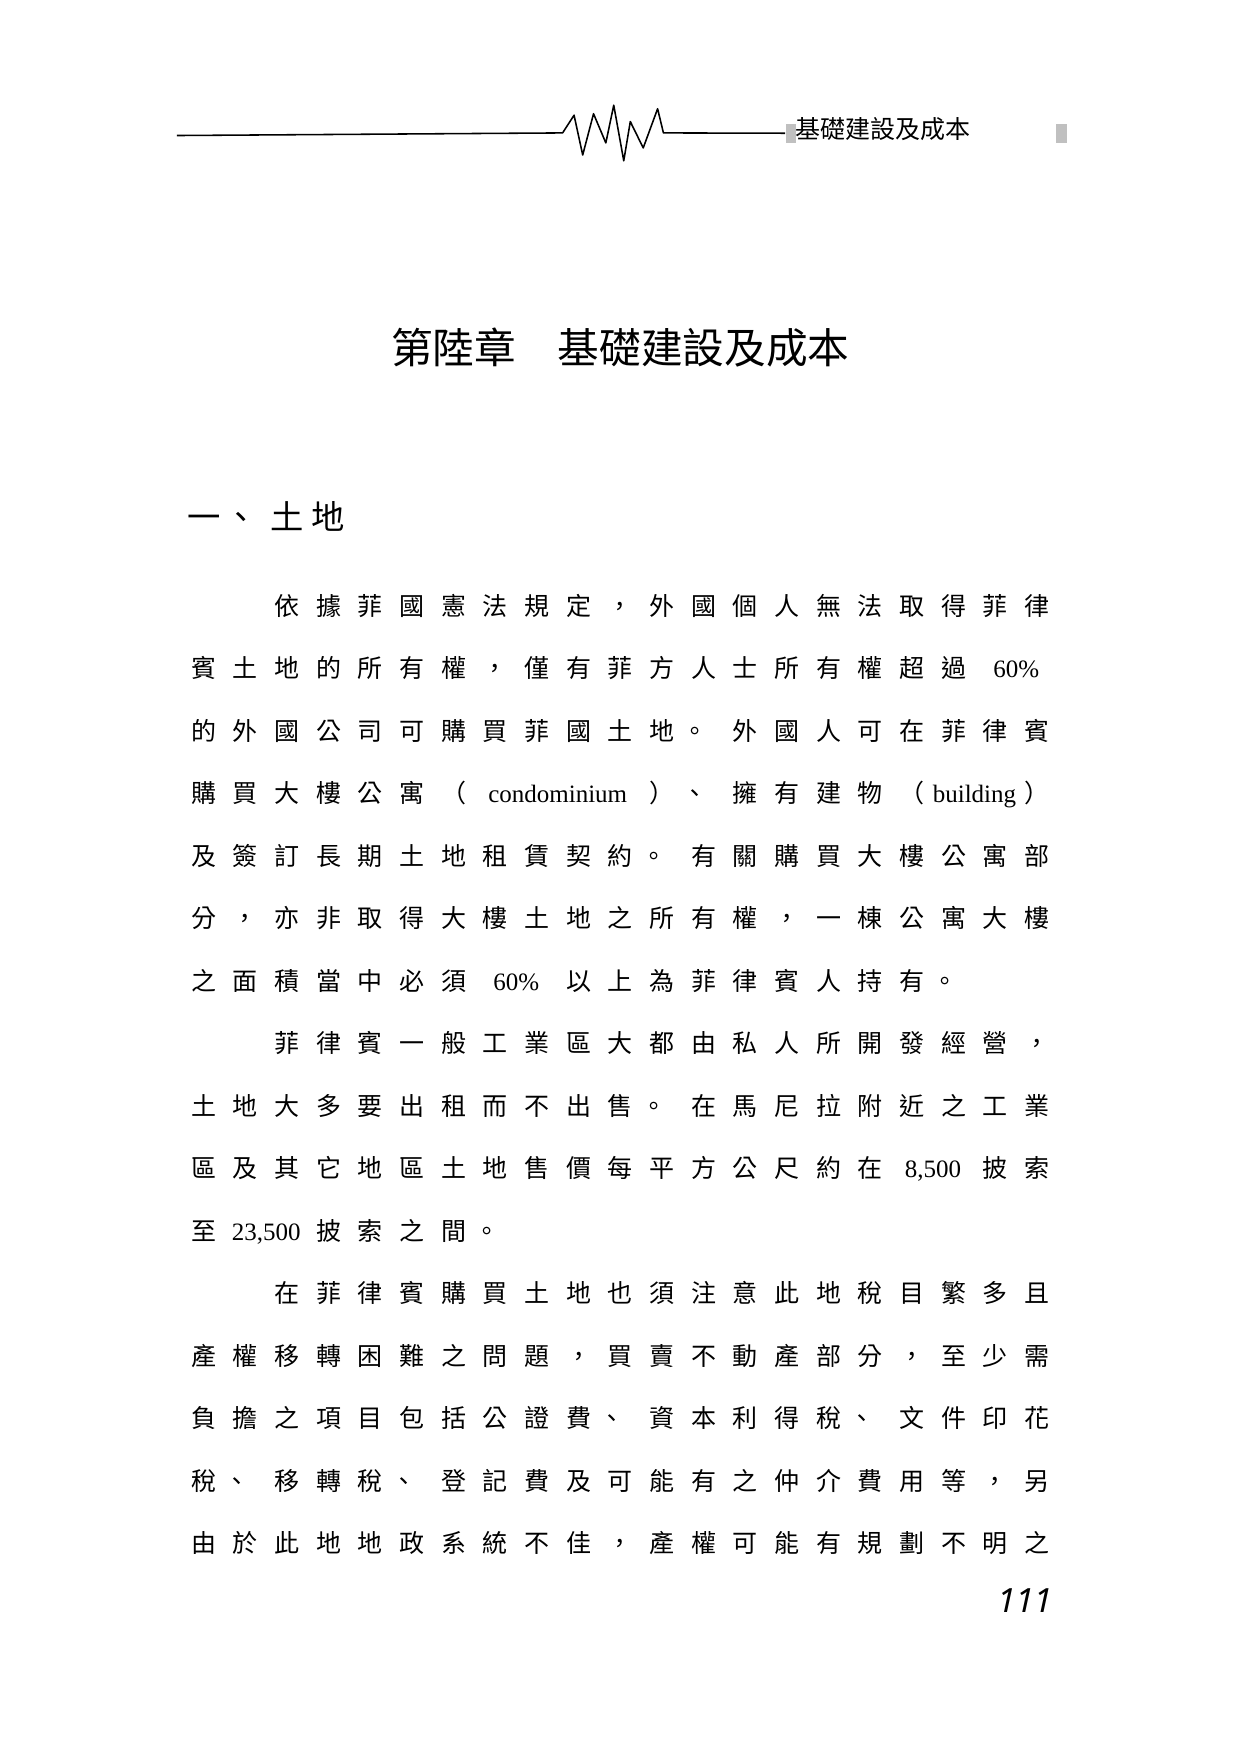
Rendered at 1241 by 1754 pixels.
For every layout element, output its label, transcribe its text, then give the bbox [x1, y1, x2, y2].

text 一、土地 [183, 473, 1058, 536]
text 菲律賓一般工業區大都由私人所開發經營，土地大多要出租而不出售。在馬尼拉附近之工業區及其它地區土地售價每平方公尺約在8,500披索至23,500披索之間。 [183, 1000, 1058, 1250]
text 依據菲國憲法規定，外國個人無法取得菲律賓土地的所有權，僅有菲方人士所有權超過60%的外國公司可購買菲國土地。外國人可在菲律賓購買大樓公寓（condominium）、擁有建物（building）及簽訂長期土地租賃契約。有關購買大樓公寓部分，亦非取得大樓土地之所有權，一棟公寓大樓之面積當中必須60%以上為菲律賓人持有。 [183, 563, 1058, 1000]
text 第陸章 基礎建設及成本 [183, 304, 1058, 366]
text 在菲律賓購買土地也須注意此地稅目繁多且產權移轉困難之問題，買賣不動產部分，至少需負擔之項目包括公證費、資本利得稅、文件印花稅、移轉稅、登記費及可能有之仲介費用等，另由於此地地政系統不佳，產權可能有規劃不明之 [183, 1250, 1058, 1563]
